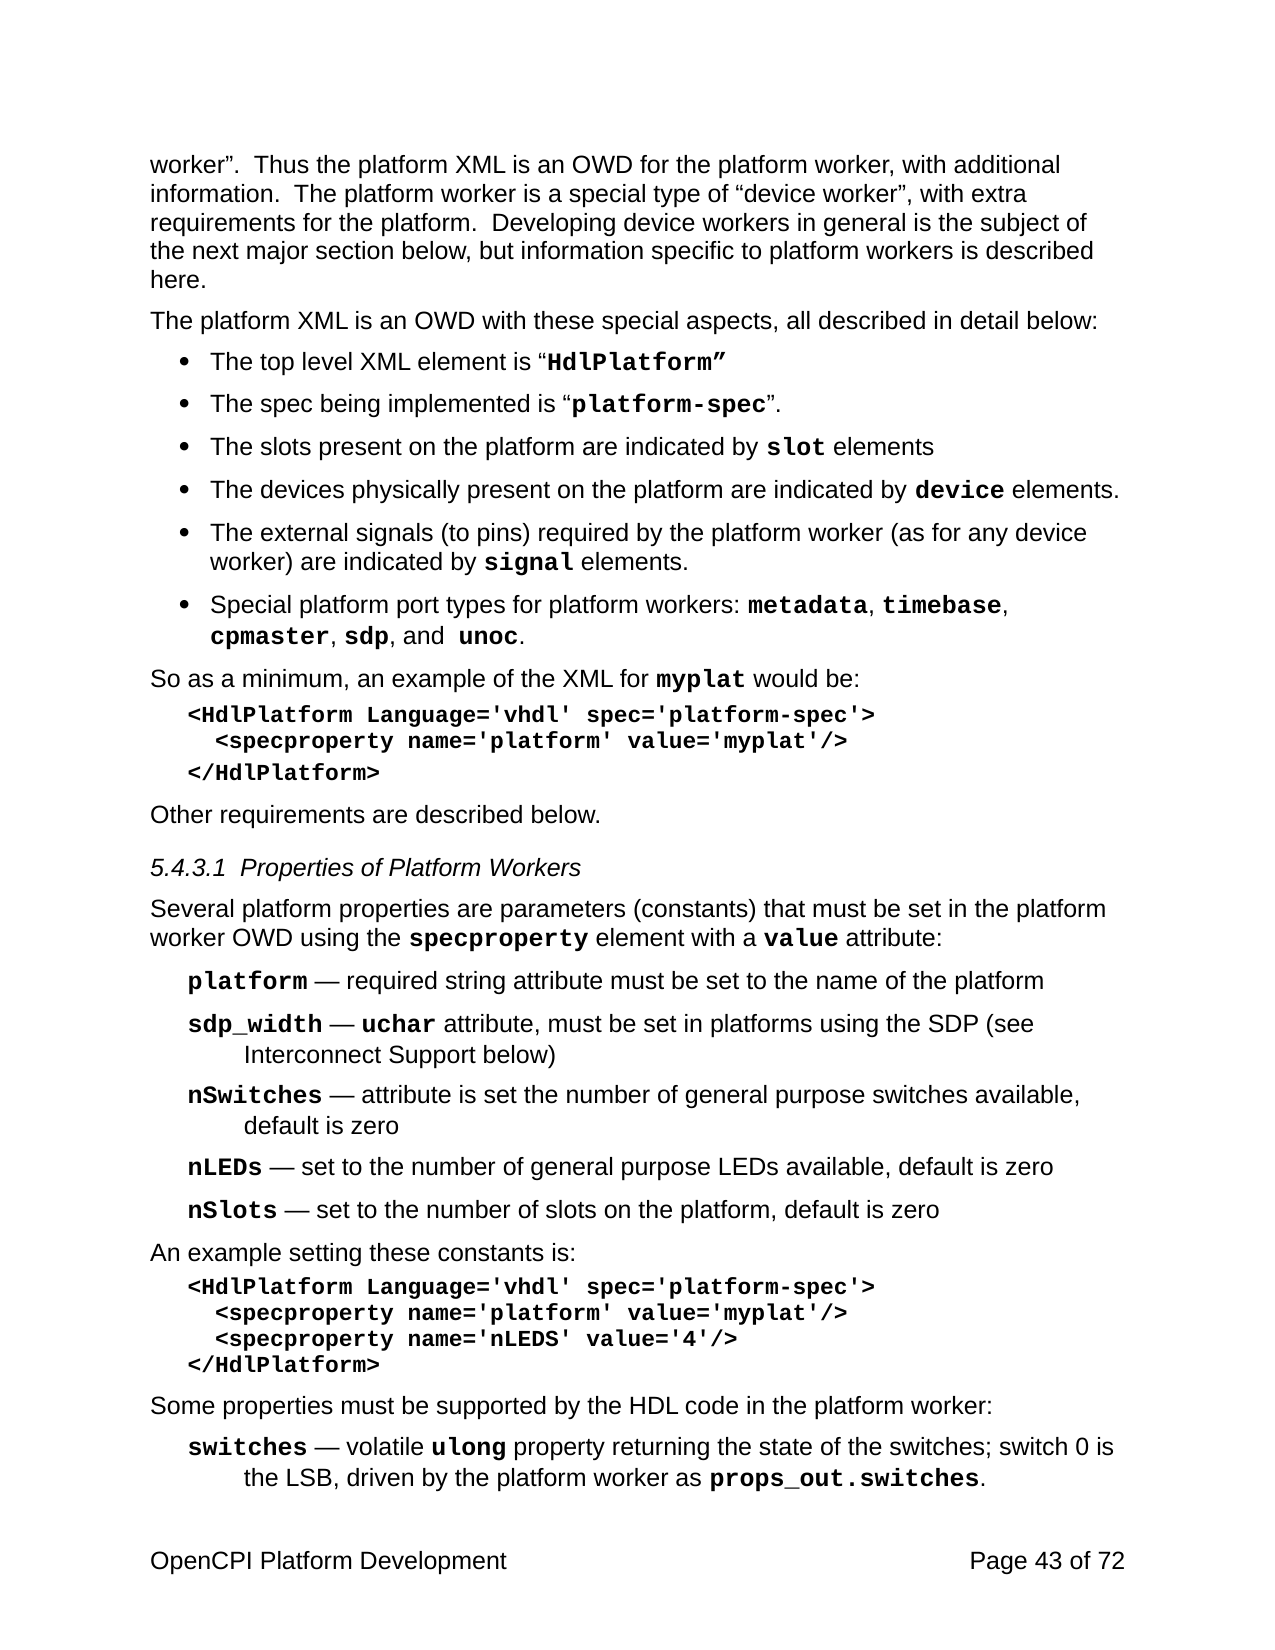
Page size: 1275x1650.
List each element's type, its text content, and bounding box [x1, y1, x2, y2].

text Several platform properties are parameters (constants) that must be set in the platform worker OWD using the specproperty element with a value attribute: [150, 894, 1125, 954]
text <HdlPlatform Language='vhdl' spec='platform-spec'> <specproperty name='platform' value='myplat'/> <specproperty name='nLEDS' value='4'/> </HdlPlatform> [187, 1276, 1125, 1379]
text An example setting these constants is: [150, 1238, 1125, 1267]
text </HdlPlatform> [187, 762, 1125, 788]
list The slots present on the platform are indicated by slot elements [180, 432, 1125, 463]
subtitle Properties of Platform Workers [150, 853, 1125, 882]
text platform — required string attribute must be set to the name of the platform [187, 966, 1125, 997]
list The external signals (to pins) required by the platform worker (as for any device worker) are indicated by signal elements. [180, 518, 1125, 578]
text nLEDs — set to the number of general purpose LEDs available, default is zero [187, 1152, 1125, 1183]
text sdp_width — uchar attribute, must be set in platforms using the SDP (see Interconnect Support below) [187, 1009, 1125, 1068]
text Some properties must be supported by the HDL code in the platform worker: [150, 1391, 1125, 1420]
list The spec being implemented is “platform-spec”. [180, 389, 1125, 420]
list The devices physically present on the platform are indicated by device elements. [180, 475, 1125, 506]
text nSwitches — attribute is set the number of general purpose switches available, default is zero [187, 1080, 1125, 1140]
text <HdlPlatform Language='vhdl' spec='platform-spec'> <specproperty name='platform' value='myplat'/> [187, 704, 1125, 756]
text Other requirements are described below. [150, 800, 1125, 828]
text The platform XML is an OWD with these special aspects, all described in detail below: [150, 306, 1125, 334]
text So as a minimum, an example of the XML for myplat would be: [150, 664, 1125, 695]
text switches — volatile ulong property returning the state of the switches; switch 0 is the LSB, driven by the platform worker as props_out.switches. [187, 1432, 1125, 1494]
list Special platform port types for platform workers: metadata, timebase, cpmaster, sdp, and unoc. [180, 590, 1125, 652]
text nSlots — set to the number of slots on the platform, default is zero [187, 1195, 1125, 1226]
list The top level XML element is “HdlPlatform” [180, 346, 1125, 377]
text worker”. Thus the platform XML is an OWD for the platform worker, with additional information. The platform worker is a special type of “device worker”, with extra requirements for the platform. Developing device workers in general is the subject of the next major section below, but information specific to platform workers is described here. [150, 150, 1125, 294]
